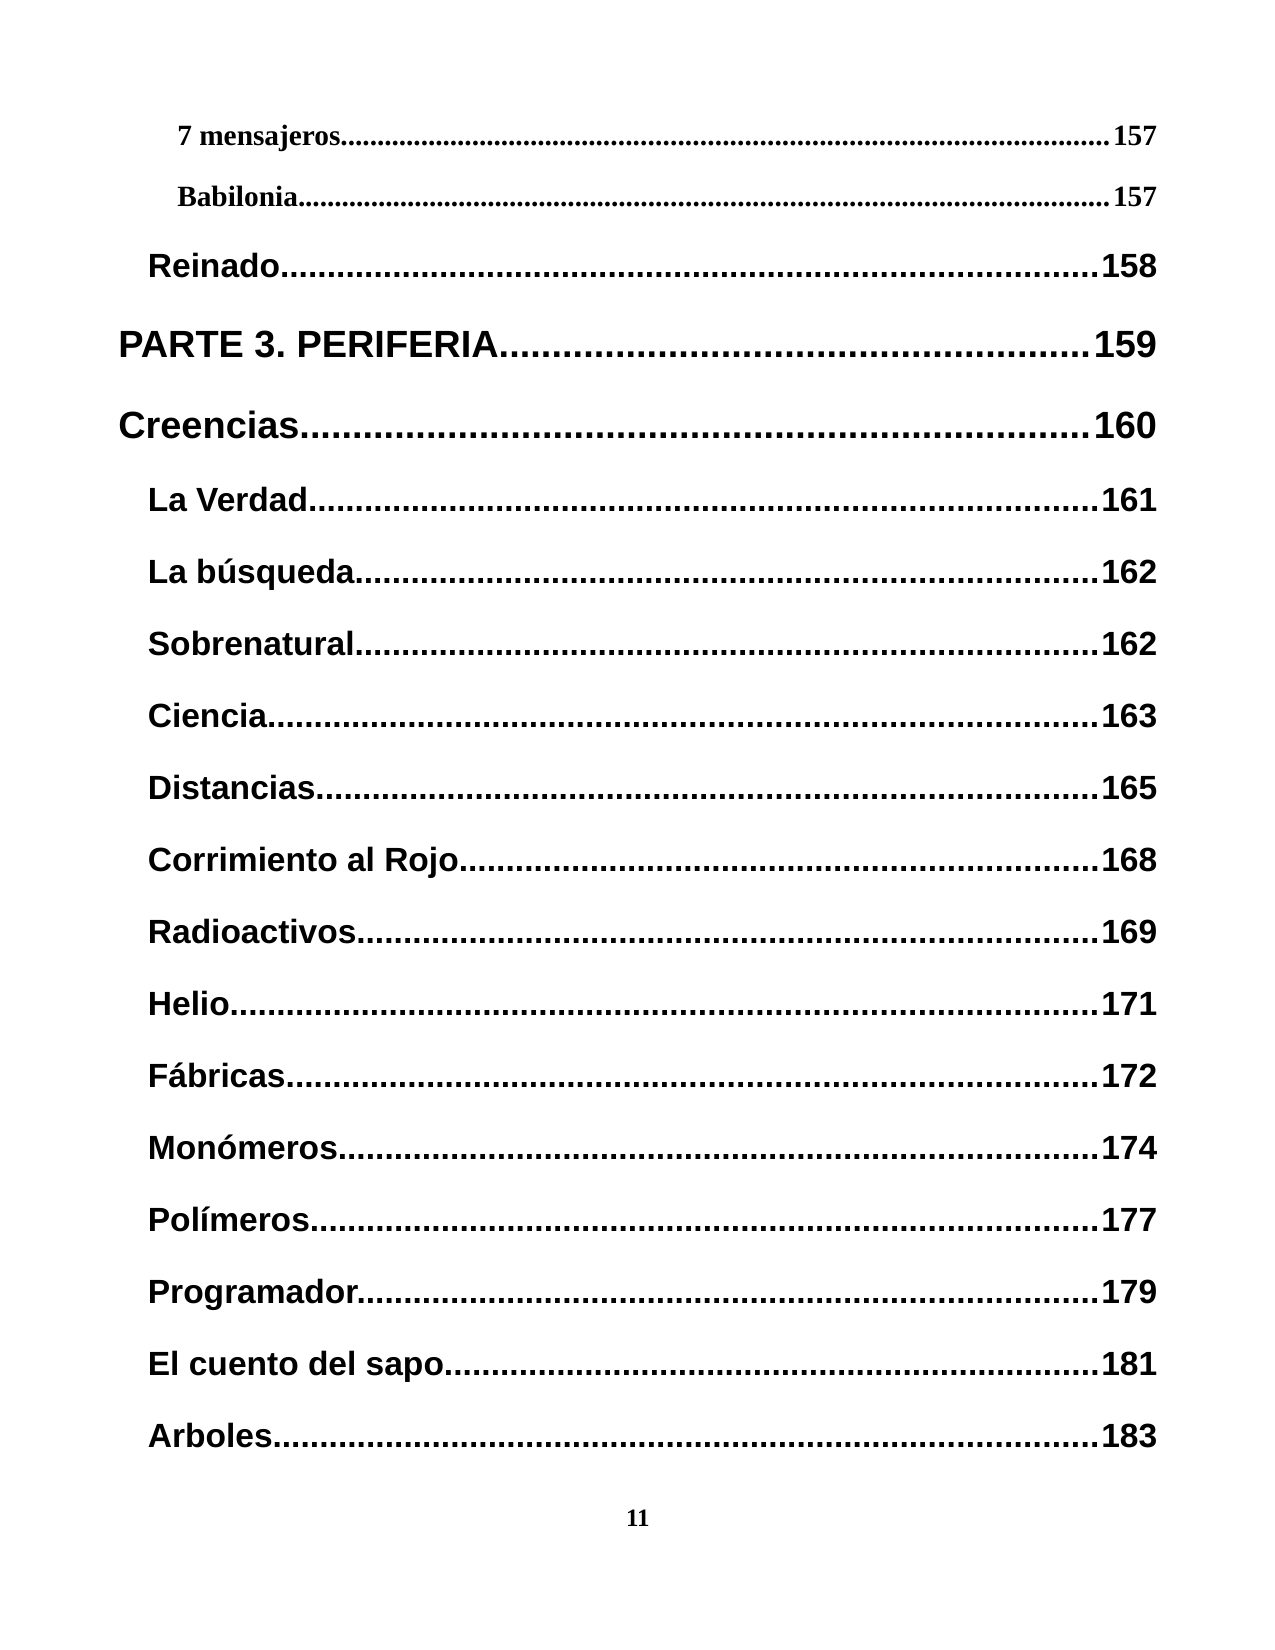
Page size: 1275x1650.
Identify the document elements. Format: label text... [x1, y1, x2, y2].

text Arboles. 183 [148, 1416, 1157, 1455]
text Sobrenatural. 162 [148, 624, 1157, 663]
text Ciencia. 163 [148, 696, 1157, 735]
text La Verdad. 161 [148, 480, 1157, 519]
text Helio. 171 [148, 984, 1157, 1023]
text Reinado. 158 [148, 246, 1157, 285]
text Polímeros. 177 [148, 1200, 1157, 1239]
text Distancias. 165 [148, 768, 1157, 807]
text Radioactivos. 169 [148, 912, 1157, 951]
text Programador. 179 [148, 1272, 1157, 1311]
text 7 mensajeros. 157 [177, 118, 1157, 152]
text El cuento del sapo. 181 [148, 1344, 1157, 1383]
text PARTE 3. PERIFERIA. 159 [118, 322, 1157, 366]
text Corrimiento al Rojo. 168 [148, 840, 1157, 879]
text Creencias. 160 [118, 403, 1157, 447]
text Monómeros. 174 [148, 1128, 1157, 1167]
text Fábricas. 172 [148, 1056, 1157, 1095]
text Babilonia. 157 [177, 179, 1157, 213]
text La búsqueda. 162 [148, 552, 1157, 591]
